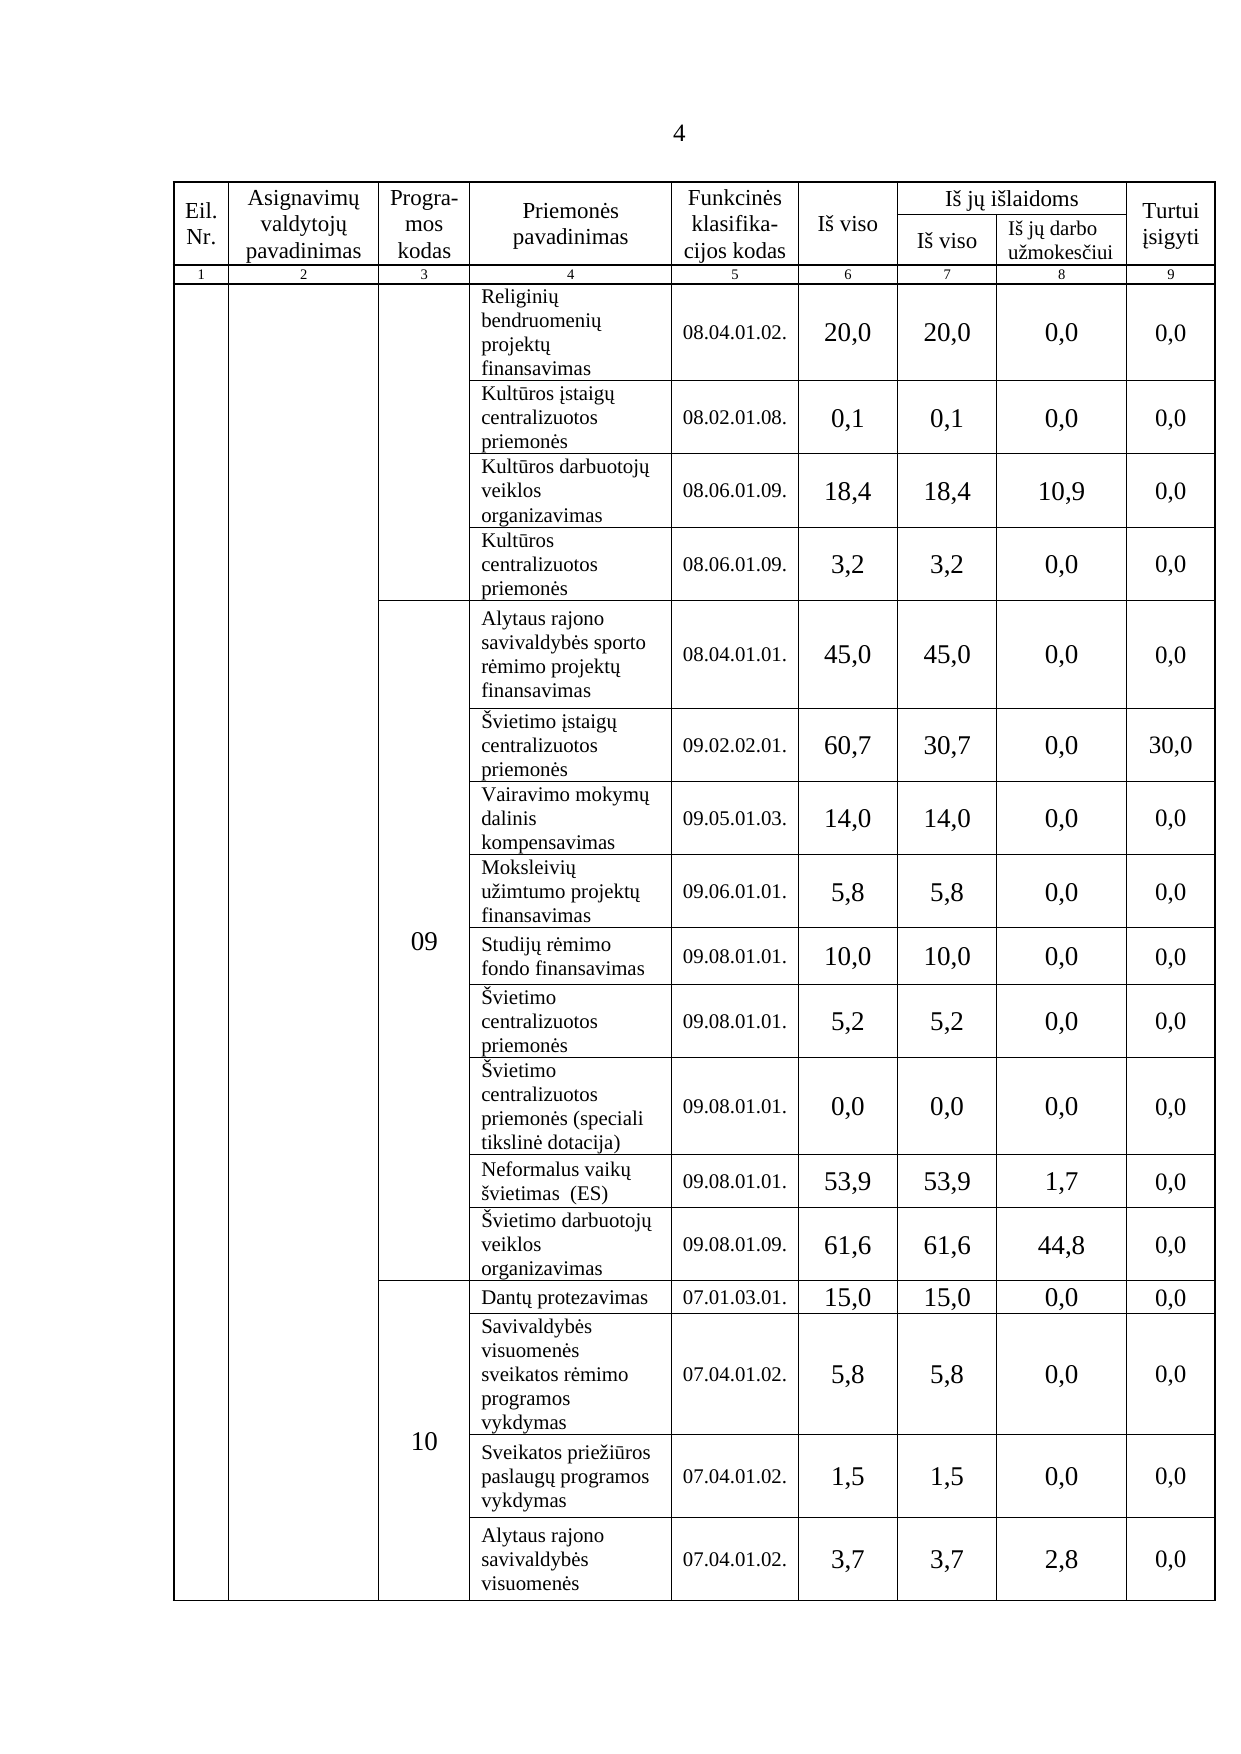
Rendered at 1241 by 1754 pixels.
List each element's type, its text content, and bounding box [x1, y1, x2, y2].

table_cell 60,7 [799, 709, 897, 781]
table_cell 09.02.02.01. [672, 709, 798, 781]
table_cell 18,4 [799, 454, 897, 527]
table_cell 5,8 [898, 1314, 996, 1434]
table_cell 07.04.01.02. [672, 1435, 798, 1517]
table_cell 45,0 [799, 601, 897, 708]
table_cell Iš jų darbo užmokesčiui [997, 215, 1126, 264]
table_cell Kultūros įstaigų centralizuotos priemonės [470, 381, 671, 453]
table_cell 0,0 [997, 1281, 1126, 1313]
table_cell 0,0 [997, 1058, 1126, 1154]
table_cell 0,0 [1127, 1058, 1214, 1154]
table_cell 0,0 [1127, 985, 1214, 1057]
table_cell 3,7 [898, 1518, 996, 1599]
table_cell 08.04.01.01. [672, 601, 798, 708]
table_cell 1,7 [997, 1155, 1126, 1207]
table_cell 9 [1127, 266, 1214, 283]
table_cell 08.02.01.08. [672, 381, 798, 453]
table_cell 5,2 [898, 985, 996, 1057]
table_cell [229, 285, 378, 1599]
table_cell Kultūros centralizuotos priemonės [470, 528, 671, 600]
table_cell 09.08.01.01. [672, 1155, 798, 1207]
table_cell 5,8 [898, 855, 996, 927]
table_cell Savivaldybės visuomenės sveikatos rėmimo programos vykdymas [470, 1314, 671, 1434]
table_cell 0,0 [799, 1058, 897, 1154]
table_cell Alytaus rajono savivaldybės sporto rėmimo projektų finansavimas [470, 601, 671, 708]
table_cell Alytaus rajono savivaldybės visuomenės [470, 1518, 671, 1599]
table_cell Švietimo centralizuotos priemonės (speciali tikslinė dotacija) [470, 1058, 671, 1154]
table_header Iš viso [799, 183, 897, 264]
table_cell Švietimo įstaigų centralizuotos priemonės [470, 709, 671, 781]
table_cell 0,0 [1127, 1435, 1214, 1517]
table_cell 0,0 [1127, 782, 1214, 854]
table_cell 0,0 [1127, 1155, 1214, 1207]
table_cell 3 [379, 266, 469, 283]
table_cell 0,0 [1127, 1518, 1214, 1599]
table_cell Moksleivių užimtumo projektų finansavimas [470, 855, 671, 927]
table_cell 0,1 [799, 381, 897, 453]
table_cell Švietimo darbuotojų veiklos organizavimas [470, 1208, 671, 1280]
table_cell Religinių bendruomenių projektų finansavimas [470, 285, 671, 380]
table_cell 09.05.01.03. [672, 782, 798, 854]
table_cell 18,4 [898, 454, 996, 527]
table_cell 6 [799, 266, 897, 283]
table_cell 14,0 [898, 782, 996, 854]
table_cell 0,0 [997, 1314, 1126, 1434]
table_cell 0,0 [1127, 601, 1214, 708]
table_cell 30,0 [1127, 709, 1214, 781]
table_header Priemonės pavadinimas [470, 183, 671, 264]
table_cell 07.01.03.01. [672, 1281, 798, 1313]
table_cell 07.04.01.02. [672, 1314, 798, 1434]
table_cell 10,0 [799, 928, 897, 983]
table_cell 7 [898, 266, 996, 283]
table_cell 1,5 [799, 1435, 897, 1517]
table_cell 0,0 [997, 601, 1126, 708]
table_cell Neformalus vaikų švietimas (ES) [470, 1155, 671, 1207]
table_cell 53,9 [799, 1155, 897, 1207]
table_cell 0,0 [1127, 1281, 1214, 1313]
table_cell 0,0 [1127, 454, 1214, 527]
table_cell 44,8 [997, 1208, 1126, 1280]
table_cell 09 [379, 601, 469, 1280]
table_cell 08.06.01.09. [672, 454, 798, 527]
table_cell 0,0 [997, 782, 1126, 854]
table_cell 08.06.01.09. [672, 528, 798, 600]
table_cell 30,7 [898, 709, 996, 781]
table_cell 0,0 [997, 528, 1126, 600]
table_header Eil. Nr. [175, 183, 228, 264]
table_cell Dantų protezavimas [470, 1281, 671, 1313]
table_cell 0,0 [997, 285, 1126, 380]
table_cell Studijų rėmimo fondo finansavimas [470, 928, 671, 983]
table_cell 5,2 [799, 985, 897, 1057]
table_cell 5,8 [799, 855, 897, 927]
table_cell 0,0 [997, 985, 1126, 1057]
table_cell 0,0 [898, 1058, 996, 1154]
table_cell 0,0 [1127, 855, 1214, 927]
table_cell 5 [672, 266, 798, 283]
table_cell 0,0 [1127, 528, 1214, 600]
table_cell 09.08.01.01. [672, 1058, 798, 1154]
table_cell Švietimo centralizuotos priemonės [470, 985, 671, 1057]
table_cell 07.04.01.02. [672, 1518, 798, 1599]
table_cell 15,0 [898, 1281, 996, 1313]
table_cell 20,0 [799, 285, 897, 380]
table_cell 0,0 [997, 855, 1126, 927]
table_header Turtui įsigyti [1127, 183, 1214, 264]
table_cell 0,0 [1127, 928, 1214, 983]
table_cell 45,0 [898, 601, 996, 708]
table_cell 0,0 [1127, 1314, 1214, 1434]
table_cell 1,5 [898, 1435, 996, 1517]
table_cell 0,0 [1127, 285, 1214, 380]
table_header Iš jų išlaidoms [898, 183, 1126, 214]
table_cell 61,6 [799, 1208, 897, 1280]
table_cell Vairavimo mokymų dalinis kompensavimas [470, 782, 671, 854]
table_cell 0,0 [997, 709, 1126, 781]
table_cell 0,0 [997, 381, 1126, 453]
table_cell 0,0 [997, 928, 1126, 983]
table_header Progra-mos kodas [379, 183, 469, 264]
table_cell 10,9 [997, 454, 1126, 527]
table_cell 08.04.01.02. [672, 285, 798, 380]
table_cell Sveikatos priežiūros paslaugų programos vykdymas [470, 1435, 671, 1517]
table_cell 53,9 [898, 1155, 996, 1207]
table_cell 1 [175, 266, 228, 283]
table_cell 15,0 [799, 1281, 897, 1313]
table_header Asignavimų valdytojų pavadinimas [229, 183, 378, 264]
table_cell 09.08.01.09. [672, 1208, 798, 1280]
table_cell Kultūros darbuotojų veiklos organizavimas [470, 454, 671, 527]
table_header Funkcinės klasifika-cijos kodas [672, 183, 798, 264]
table_cell 4 [470, 266, 671, 283]
table_cell 09.06.01.01. [672, 855, 798, 927]
table_cell 5,8 [799, 1314, 897, 1434]
table_cell 3,2 [898, 528, 996, 600]
table_cell Iš viso [898, 215, 996, 264]
table_cell 0,0 [1127, 381, 1214, 453]
table_cell 8 [997, 266, 1126, 283]
table_cell [175, 285, 228, 1599]
table_cell 14,0 [799, 782, 897, 854]
table_cell 0,0 [1127, 1208, 1214, 1280]
table_cell 09.08.01.01. [672, 985, 798, 1057]
table_cell 3,2 [799, 528, 897, 600]
table_cell 2 [229, 266, 378, 283]
table_cell 10,0 [898, 928, 996, 983]
table_cell 0,0 [997, 1435, 1126, 1517]
table_cell 0,1 [898, 381, 996, 453]
table_cell 61,6 [898, 1208, 996, 1280]
table_cell 3,7 [799, 1518, 897, 1599]
table_cell 10 [379, 1281, 469, 1599]
table_cell 09.08.01.01. [672, 928, 798, 983]
table_cell 2,8 [997, 1518, 1126, 1599]
table_cell 20,0 [898, 285, 996, 380]
table_cell [379, 285, 469, 600]
